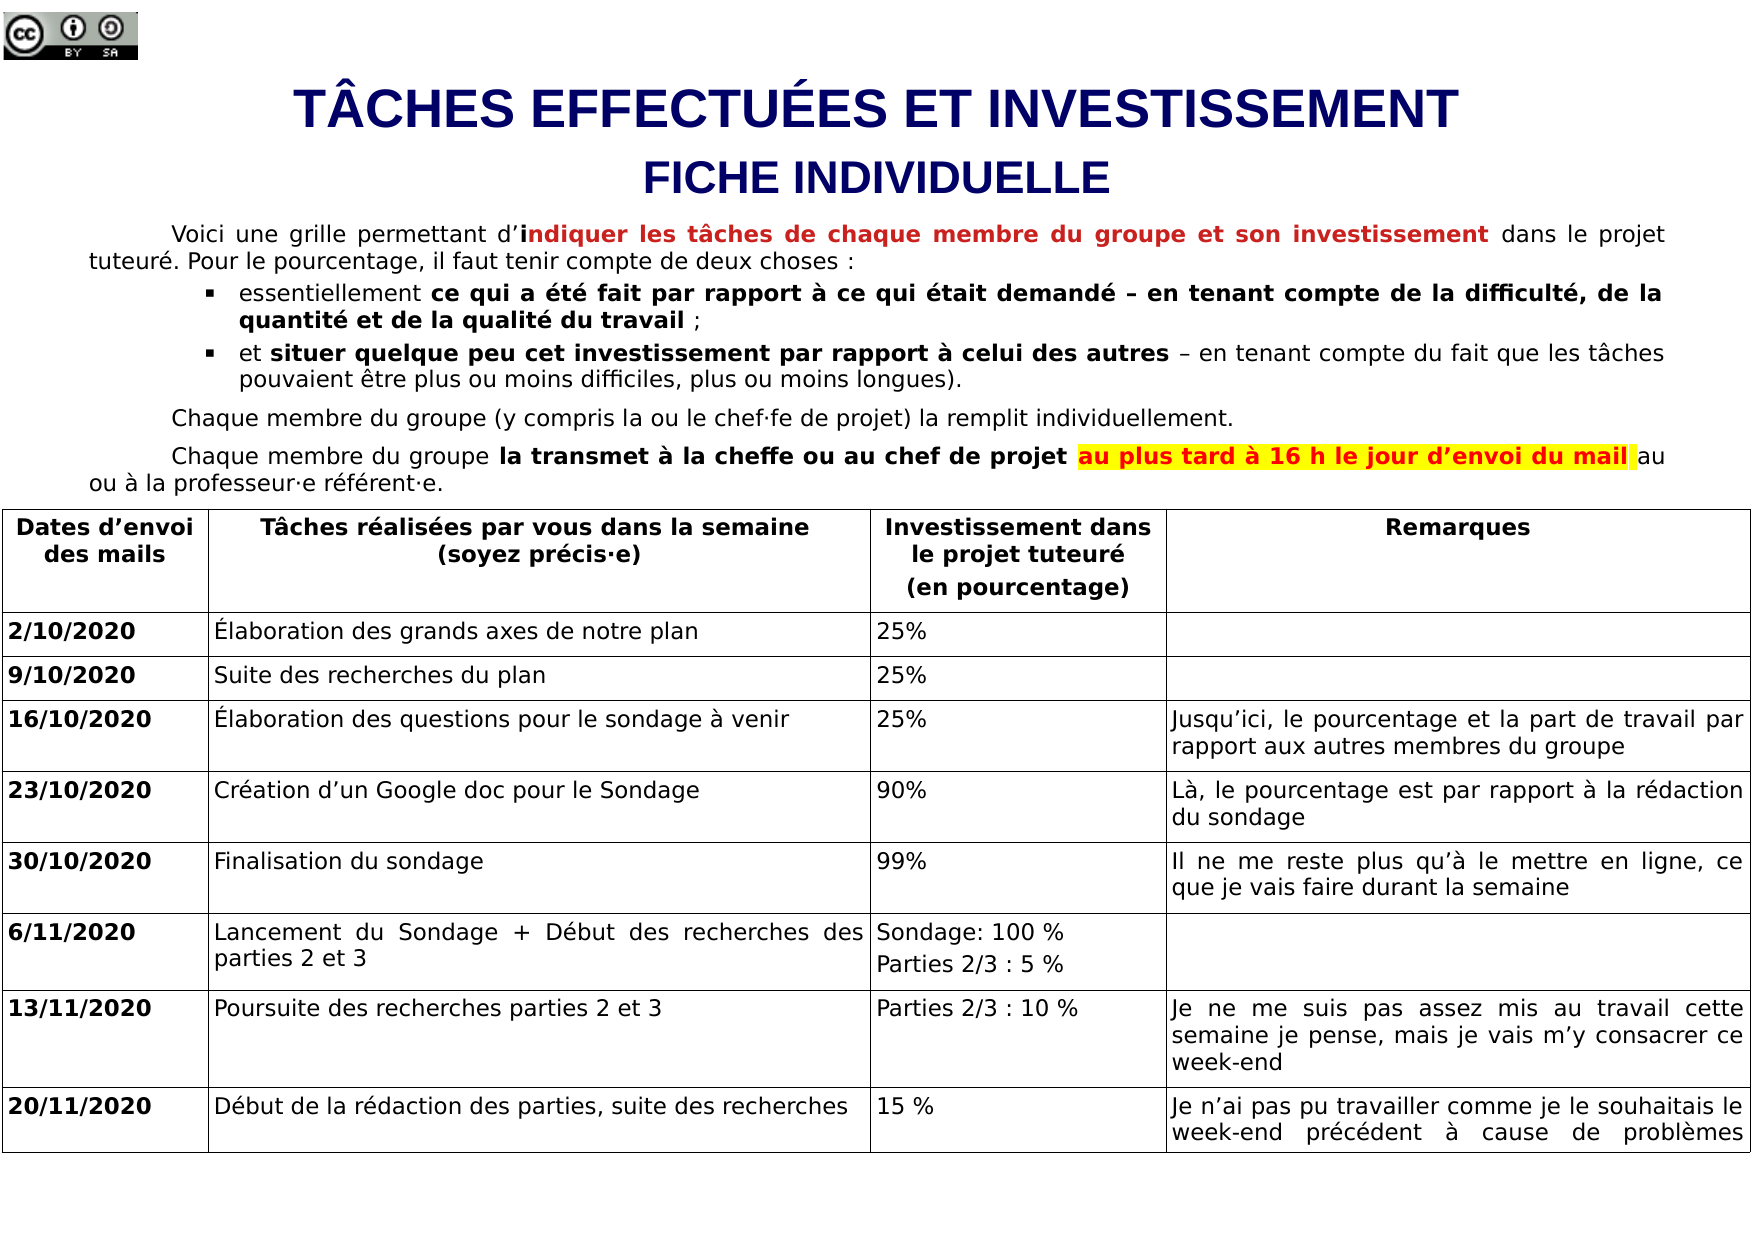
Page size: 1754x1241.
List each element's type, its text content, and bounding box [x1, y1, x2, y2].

table_cell 13/11/2020 [3, 991, 208, 1087]
list essentiellement ce qui a été fait par rapport à ce qui était demandé – en tenant compte de la difficulté, de la quantité et de la qualité du travail ; [201, 281, 1665, 334]
table_cell Il ne me reste plus qu’à le mettre en ligne, ce que je vais faire durant la semaine [1167, 843, 1750, 913]
table_cell 16/10/2020 [3, 701, 208, 771]
table_cell 99% [871, 843, 1166, 913]
text Chaque membre du groupe (y compris la ou le chef·fe de projet) la remplit individuellement. [88, 405, 1665, 432]
table_cell Là, le pourcentage est par rapport à la rédaction du sondage [1167, 772, 1750, 842]
table_cell 23/10/2020 [3, 772, 208, 842]
table_header Tâches réalisées par vous dans la semaine (soyez précis·e) [209, 510, 870, 612]
table_cell Élaboration des questions pour le sondage à venir [209, 701, 870, 771]
table_header Dates d’envoi des mails [3, 510, 208, 612]
table_cell 15 % [871, 1088, 1166, 1152]
table_cell 6/11/2020 [3, 914, 208, 989]
picture [3, 12, 138, 60]
table_cell [1167, 657, 1750, 700]
table_cell 25% [871, 613, 1166, 656]
subtitle TÂCHES EFFECTUÉES ET INVESTISSEMENT [88, 77, 1665, 139]
table_cell 25% [871, 701, 1166, 771]
table_cell 90% [871, 772, 1166, 842]
table_cell 25% [871, 657, 1166, 700]
table_cell 9/10/2020 [3, 657, 208, 700]
text Chaque membre du groupe la transmet à la cheffe ou au chef de projet au plus tard à 16 h le jour d’envoi du mail au ou à la professeur·e référent·e. [88, 443, 1665, 497]
table_cell 20/11/2020 [3, 1088, 208, 1152]
list et situer quelque peu cet investissement par rapport à celui des autres – en tenant compte du fait que les tâches pouvaient être plus ou moins difficiles, plus ou moins longues). [201, 340, 1665, 393]
subtitle FICHE INDIVIDUELLE [88, 151, 1665, 204]
table_cell Je n’ai pas pu travailler comme je le souhaitais le week-end précédent à cause de problèmes [1167, 1088, 1750, 1152]
table_cell [1167, 914, 1750, 989]
table_cell Je ne me suis pas assez mis au travail cette semaine je pense, mais je vais m’y consacrer ce week-end [1167, 991, 1750, 1087]
table_cell Lancement du Sondage + Début des recherches des parties 2 et 3 [209, 914, 870, 989]
table_cell Finalisation du sondage [209, 843, 870, 913]
table_cell Parties 2/3 : 10 % [871, 991, 1166, 1087]
text Voici une grille permettant d’indiquer les tâches de chaque membre du groupe et son investissement dans le projet tuteuré. Pour le pourcentage, il faut tenir compte de deux choses : [88, 221, 1665, 275]
table_cell Poursuite des recherches parties 2 et 3 [209, 991, 870, 1087]
table_cell Suite des recherches du plan [209, 657, 870, 700]
table_cell [1167, 613, 1750, 656]
table_cell 2/10/2020 [3, 613, 208, 656]
table_cell Création d’un Google doc pour le Sondage [209, 772, 870, 842]
table_header Remarques [1167, 510, 1750, 612]
table_cell 30/10/2020 [3, 843, 208, 913]
table_cell Sondage: 100 % Parties 2/3 : 5 % [871, 914, 1166, 989]
table_cell Jusqu’ici, le pourcentage et la part de travail par rapport aux autres membres du groupe [1167, 701, 1750, 771]
table_cell Début de la rédaction des parties, suite des recherches [209, 1088, 870, 1152]
table_cell Élaboration des grands axes de notre plan [209, 613, 870, 656]
table_header Investissement dans le projet tuteuré (en pourcentage) [871, 510, 1166, 612]
